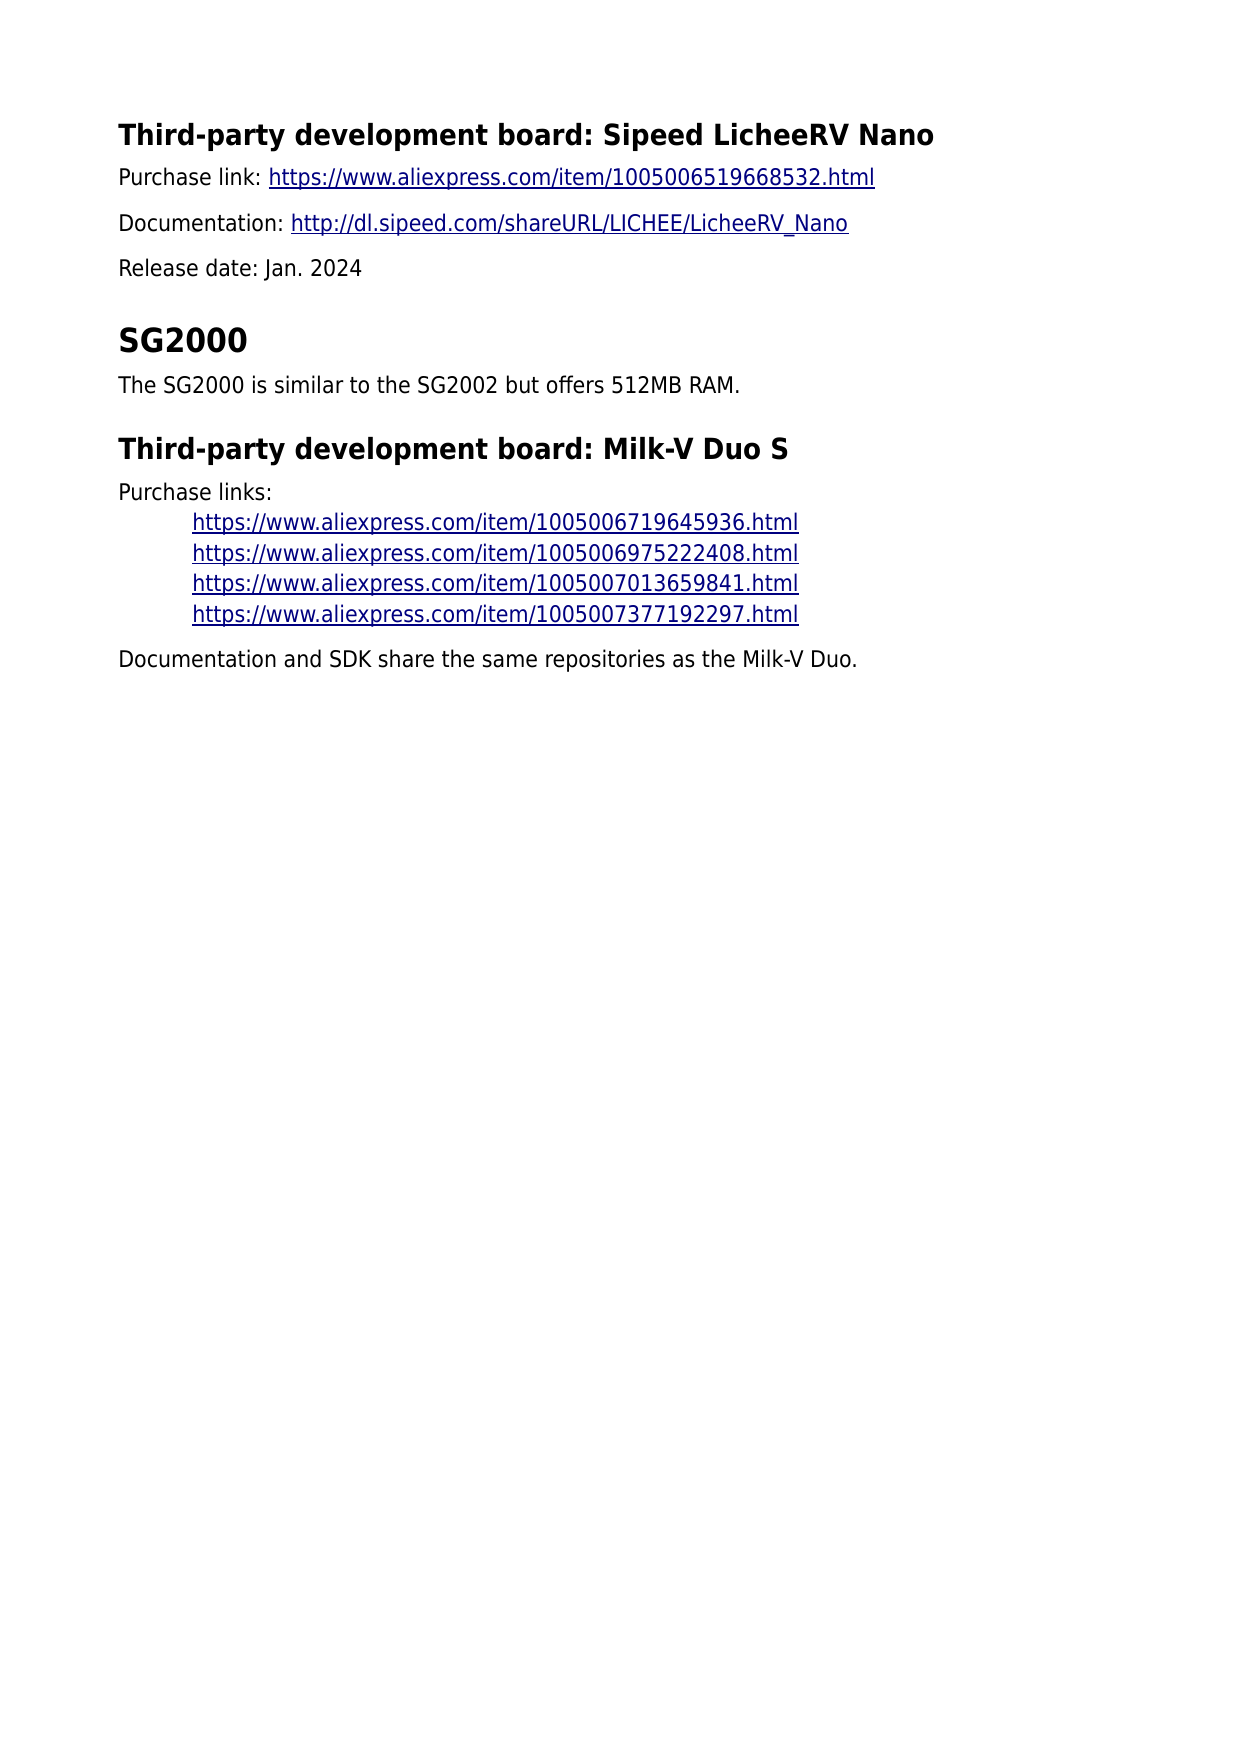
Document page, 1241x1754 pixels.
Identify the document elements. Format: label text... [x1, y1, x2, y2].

text https://www.aliexpress.com/item/1005007377192297.html [192, 601, 1122, 628]
text Documentation: http://dl.sipeed.com/shareURL/LICHEE/LicheeRV_Nano [118, 210, 1122, 236]
subtitle Third-party development board: Sipeed LicheeRV Nano [118, 118, 1122, 152]
text https://www.aliexpress.com/item/1005006719645936.html [192, 509, 1122, 536]
text The SG2000 is similar to the SG2002 but offers 512MB RAM. [118, 372, 1122, 399]
text Purchase links: [118, 479, 1122, 505]
text Release date: Jan. 2024 [118, 255, 1122, 282]
subtitle Third-party development board: Milk-V Duo S [118, 432, 1122, 466]
text Documentation and SDK share the same repositories as the Milk-V Duo. [118, 646, 1122, 673]
subtitle SG2000 [118, 321, 1122, 360]
text https://www.aliexpress.com/item/1005006975222408.html [192, 540, 1122, 567]
text Purchase link: https://www.aliexpress.com/item/1005006519668532.html [118, 164, 1122, 191]
text https://www.aliexpress.com/item/1005007013659841.html [192, 571, 1122, 597]
